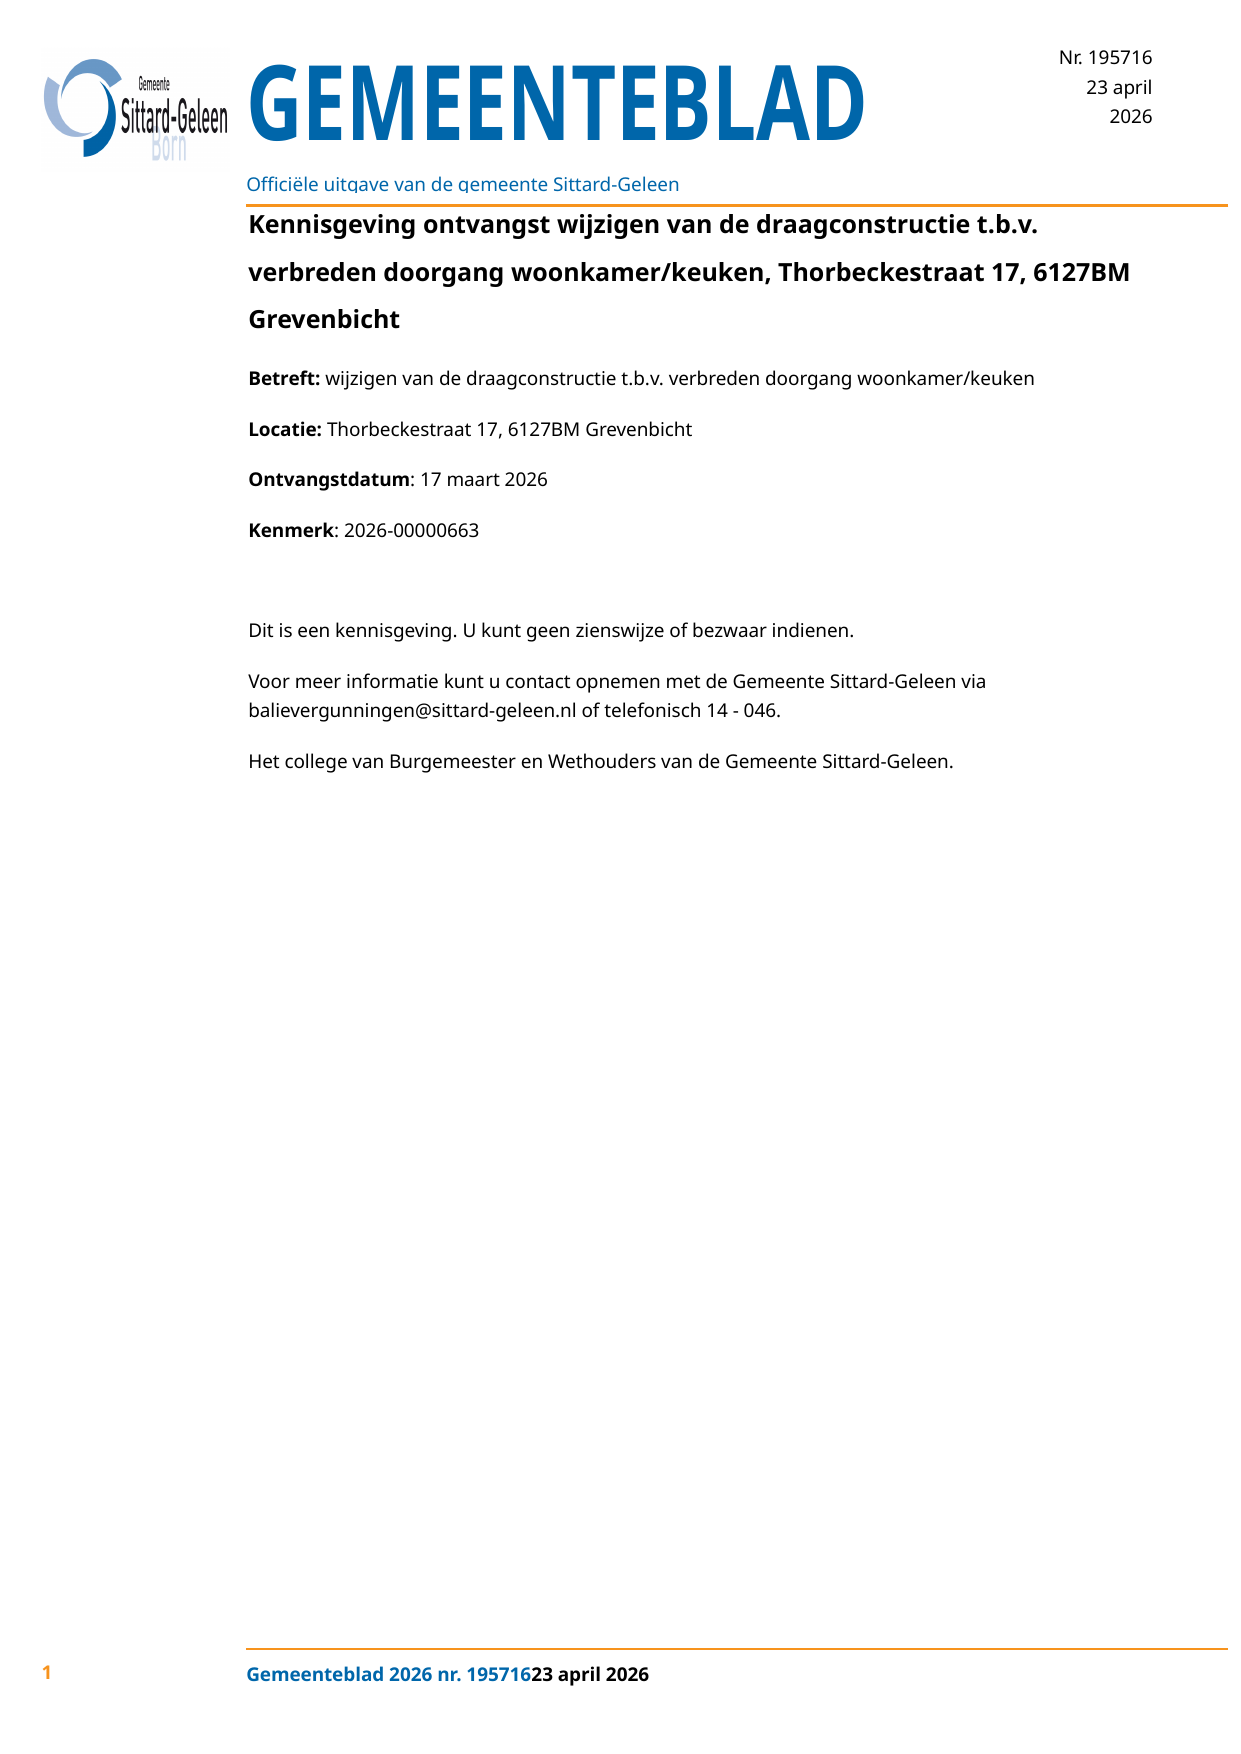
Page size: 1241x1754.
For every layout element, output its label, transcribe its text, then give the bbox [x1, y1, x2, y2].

text Kennisgeving ontvangst wijzigen van de draagconstructie t.b.v. verbreden doorgang woonkamer/keuken, Thorbeckestraat 17, 6127BM Grevenbicht [248, 207, 1152, 336]
text Voor meer informatie kunt u contact opnemen met de Gemeente Sittard-Geleen via balievergunningen@sittard-geleen.nl of telefonisch 14 - 046. [248, 668, 1152, 723]
text Het college van Burgemeester en Wethouders van de Gemeente Sittard-Geleen. [248, 748, 1152, 774]
picture [41, 47, 231, 172]
text Betreft: wijzigen van de draagconstructie t.b.v. verbreden doorgang woonkamer/keuken [248, 366, 1152, 391]
text Kenmerk: 2026-00000663 [248, 517, 1152, 542]
text Dit is een kennisgeving. U kunt geen zienswijze of bezwaar indienen. [248, 618, 1152, 643]
text Locatie: Thorbeckestraat 17, 6127BM Grevenbicht [248, 416, 1152, 442]
text Ontvangstdatum: 17 maart 2026 [248, 466, 1152, 492]
